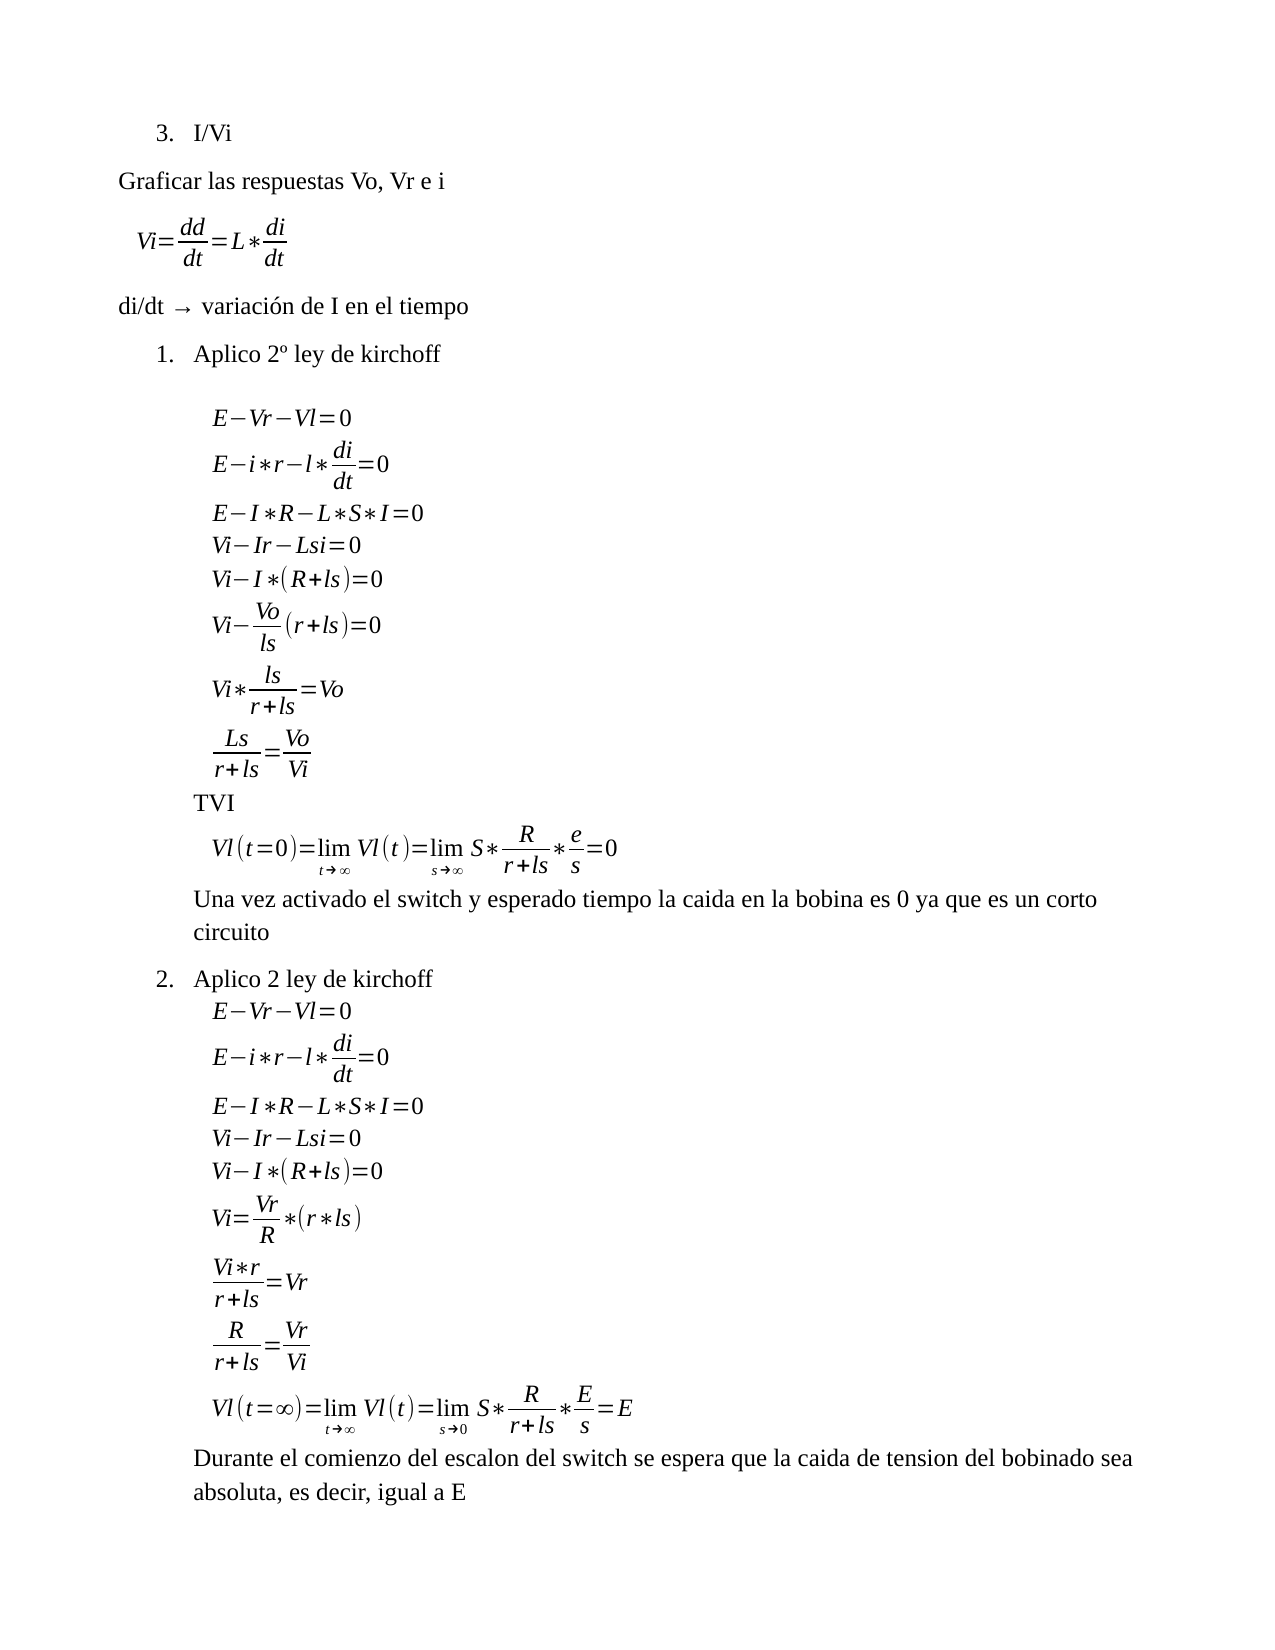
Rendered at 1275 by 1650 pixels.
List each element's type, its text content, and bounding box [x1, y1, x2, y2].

text Graficar las respuestas Vo, Vr e i [118, 166, 1157, 194]
list Aplico 2 ley de kirchoff Durante el comienzo del escalon del switch se espera que la caida de tension del bobinado sea absoluta, es decir, igual a E [156, 964, 1157, 1505]
text di/dt → variación de I en el tiempo [118, 291, 1157, 320]
list I/Vi [156, 118, 1157, 147]
list Aplico 2º ley de kirchoff TVI Una vez activado el switch y esperado tiempo la caida en la bobina es 0 ya que es un corto circuito [156, 339, 1157, 946]
